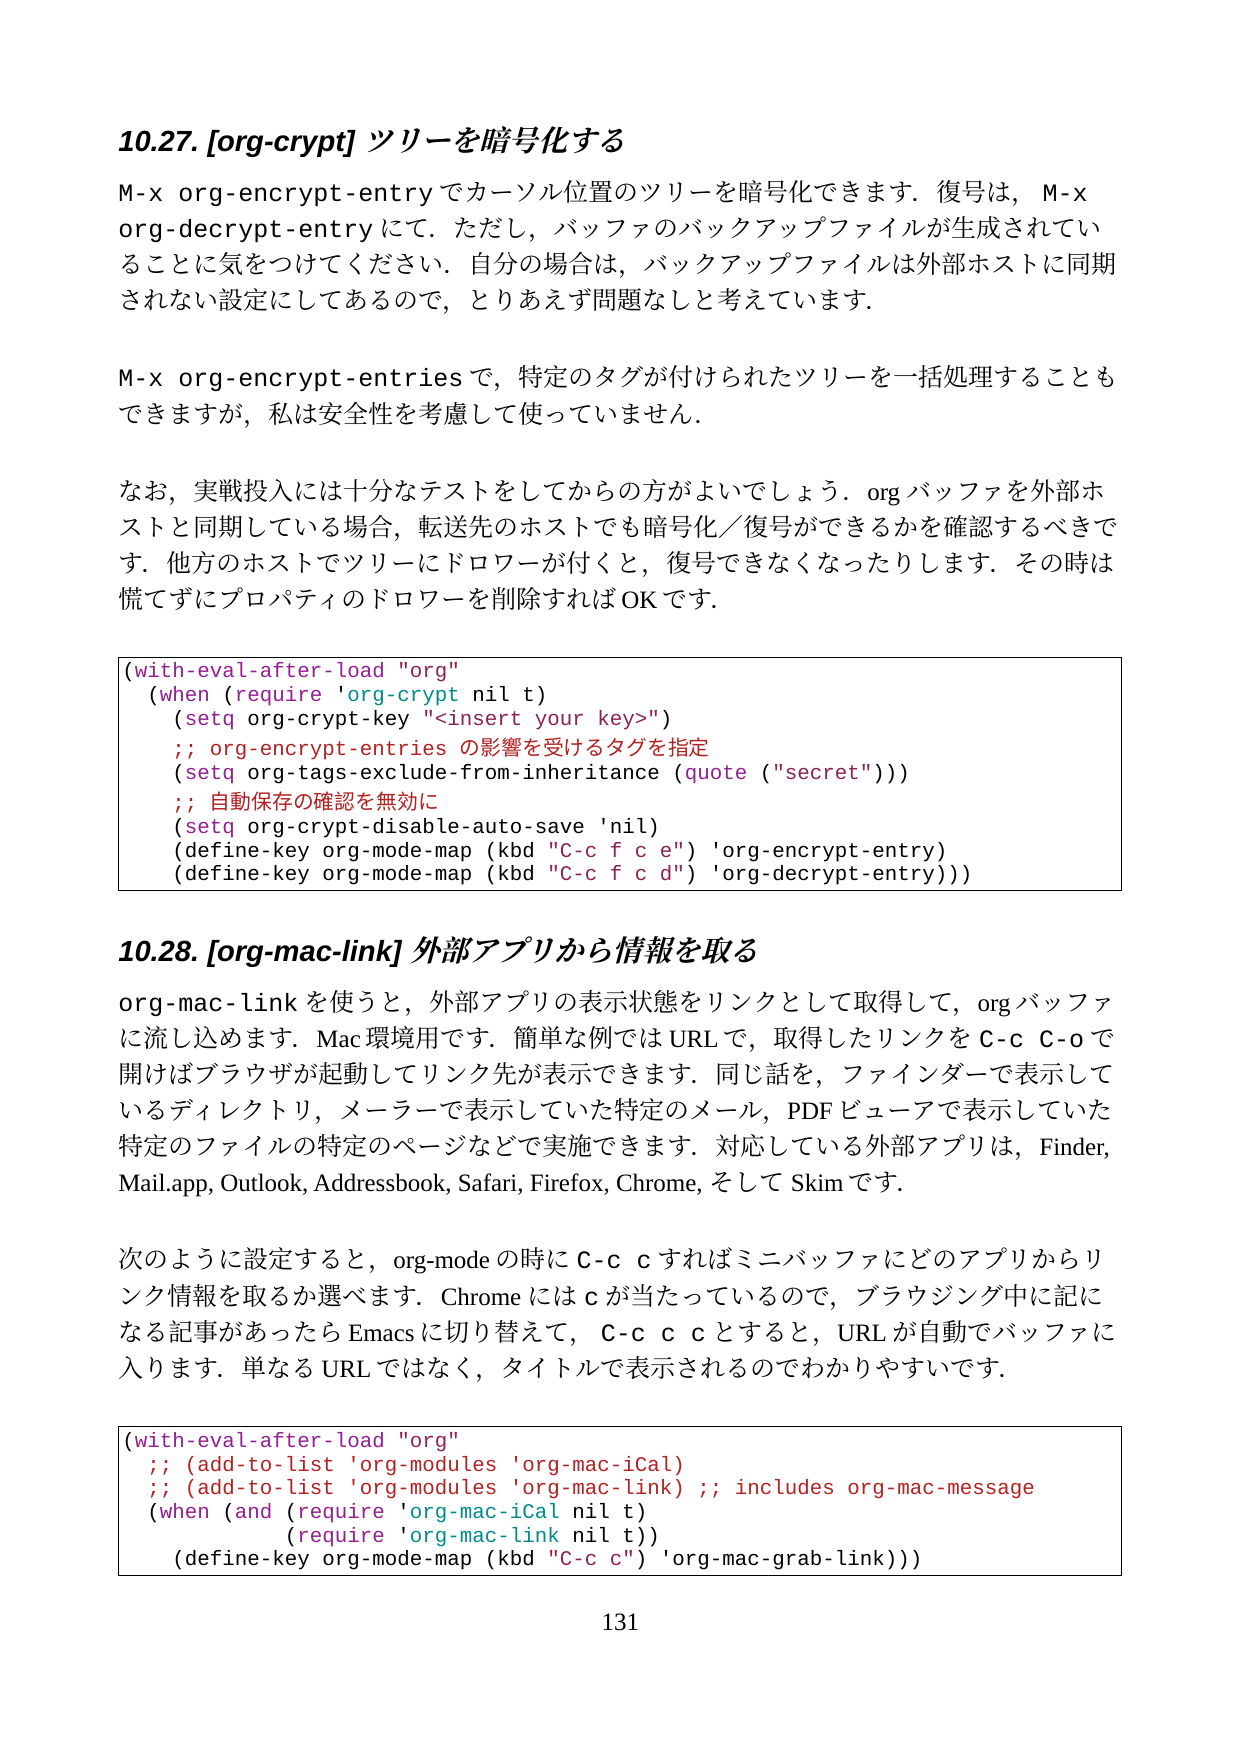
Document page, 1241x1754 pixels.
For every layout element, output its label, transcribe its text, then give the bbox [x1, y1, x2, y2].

text (setq org-crypt-disable-auto-save 'nil) [119, 812, 1121, 836]
text (with-eval-after-load "org" [119, 1427, 1121, 1450]
text M-x org-encrypt-entries で，特定のタグが付けられたツリーを一括処理することもできますが，私は安全性を考慮して使っていません． [118, 358, 1122, 459]
text (define-key org-mode-map (kbd "C-c f c d") 'org-decrypt-entry))) [119, 859, 1121, 890]
text (when (and (require 'org-mac-iCal nil t) [119, 1497, 1121, 1521]
text (define-key org-mode-map (kbd "C-c f c e") 'org-encrypt-entry) [119, 836, 1121, 859]
text (setq org-tags-exclude-from-inheritance (quote ("secret"))) [119, 758, 1121, 782]
text なお，実戦投入には十分なテストをしてからの方がよいでしょう．org バッファを外部ホストと同期している場合，転送先のホストでも暗号化／復号ができるかを確認するべきです．他方のホストでツリーにドロワーが付くと，復号できなくなったりします．その時は慌てずにプロパティのドロワーを削除すればOKです． [118, 472, 1122, 644]
text (require 'org-mac-link nil t)) [119, 1521, 1121, 1544]
text (setq org-crypt-key "<insert your key>") [119, 704, 1121, 727]
subtitle [org-mac-link] 外部アプリから情報を取る [118, 928, 1122, 970]
text (with-eval-after-load "org" [119, 658, 1121, 680]
text (define-key org-mode-map (kbd "C-c c") 'org-mac-grab-link))) [119, 1544, 1121, 1575]
text ;; (add-to-list 'org-modules 'org-mac-iCal) [119, 1450, 1121, 1473]
text M-x org-encrypt-entry でカーソル位置のツリーを暗号化できます．復号は， M-x org-decrypt-entry にて．ただし，バッファのバックアップファイルが生成されていることに気をつけてください．自分の場合は，バックアップファイルは外部ホストに同期されない設定にしてあるので，とりあえず問題なしと考えています． [118, 172, 1122, 346]
subtitle [org-crypt] ツリーを暗号化する [118, 118, 1122, 160]
text ;; (add-to-list 'org-modules 'org-mac-link) ;; includes org-mac-message [119, 1473, 1121, 1497]
text ;; org-encrypt-entries の影響を受けるタグを指定 [119, 727, 1121, 758]
text ;; 自動保存の確認を無効に [119, 782, 1121, 812]
text org-mac-link を使うと，外部アプリの表示状態をリンクとして取得して，orgバッファに流し込めます．Mac環境用です．簡単な例ではURLで，取得したリンクを C-c C-o で開けばブラウザが起動してリンク先が表示できます．同じ話を，ファインダーで表示しているディレクトリ，メーラーで表示していた特定のメール，PDFビューアで表示していた特定のファイルの特定のページなどで実施できます．対応している外部アプリは，Finder, Mail.app, Outlook, Addressbook, Safari, Firefox, Chrome, そして Skimです． [118, 983, 1122, 1228]
text (when (require 'org-crypt nil t) [119, 680, 1121, 704]
text 次のように設定すると，org-modeの時に C-c c すればミニバッファにどのアプリからリンク情報を取るか選べます．Chrome には c が当たっているので，ブラウジング中に記になる記事があったらEmacsに切り替えて， C-c c c とすると，URLが自動でバッファに入ります．単なるURLではなく，タイトルで表示されるのでわかりやすいです． [118, 1240, 1122, 1413]
